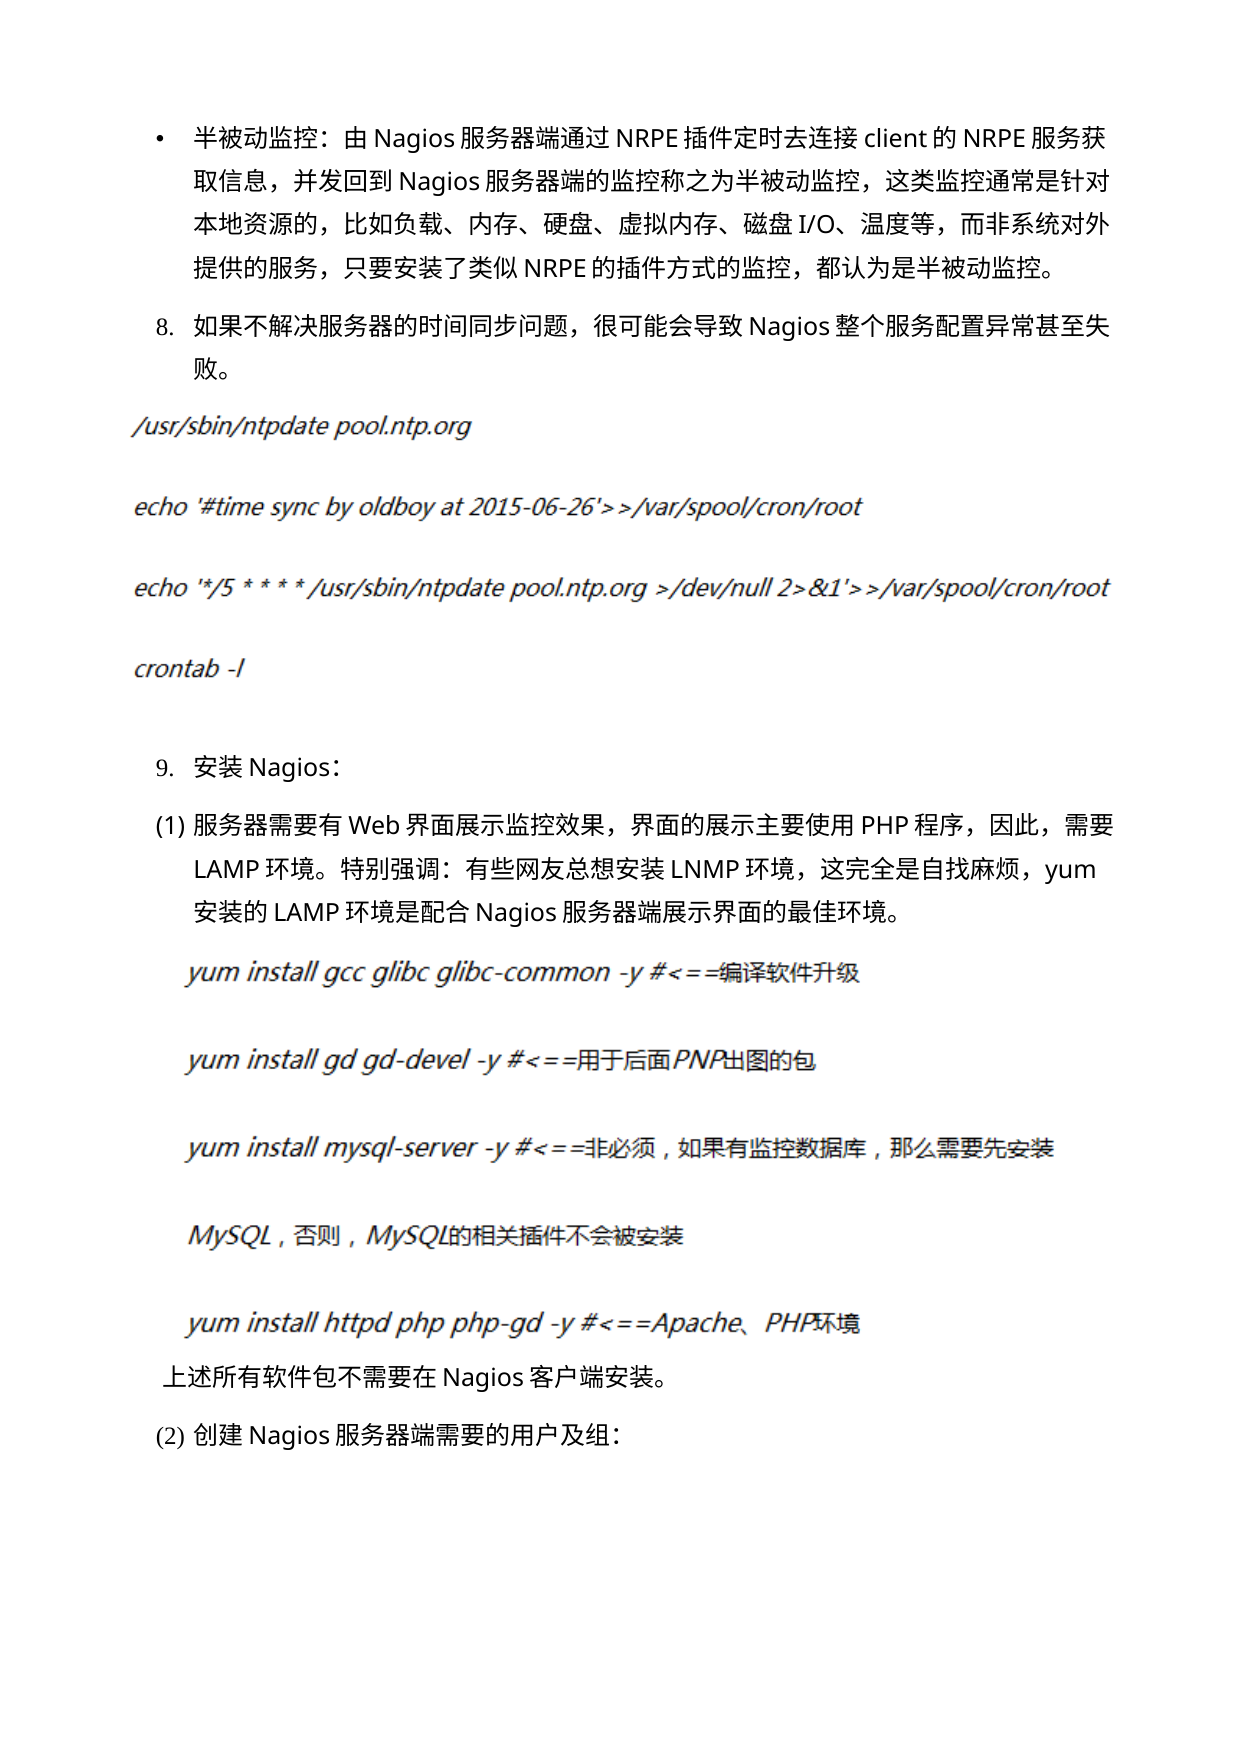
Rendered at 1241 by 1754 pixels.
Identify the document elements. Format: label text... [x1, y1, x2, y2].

list 半被动监控：由Nagios服务器端通过NRPE插件定时去连接client的NRPE服务获取信息，并发回到Nagios服务器端的监控称之为半被动监控，这类监控通常是针对本地资源的，比如负载、内存、硬盘、虚拟内存、磁盘I/O、温度等，而非系统对外提供的服务，只要安装了类似NRPE的插件方式的监控，都认为是半被动监控。 [156, 118, 1122, 285]
list 安装Nagios： [156, 748, 1122, 784]
list 创建Nagios服务器端需要的用户及组： [156, 1416, 1122, 1452]
picture [118, 407, 1123, 686]
picture [172, 950, 1068, 1351]
list 服务器需要有Web界面展示监控效果，界面的展示主要使用PHP程序，因此，需要LAMP环境。特别强调：有些网友总想安装LNMP环境，这完全是自找麻烦，yum安装的LAMP环境是配合Nagios服务器端展示界面的最佳环境。 [156, 806, 1122, 929]
text 上述所有软件包不需要在Nagios客户端安装。 [118, 1138, 1122, 1394]
list 如果不解决服务器的时间同步问题，很可能会导致Nagios整个服务配置异常甚至失败。 [156, 306, 1122, 386]
